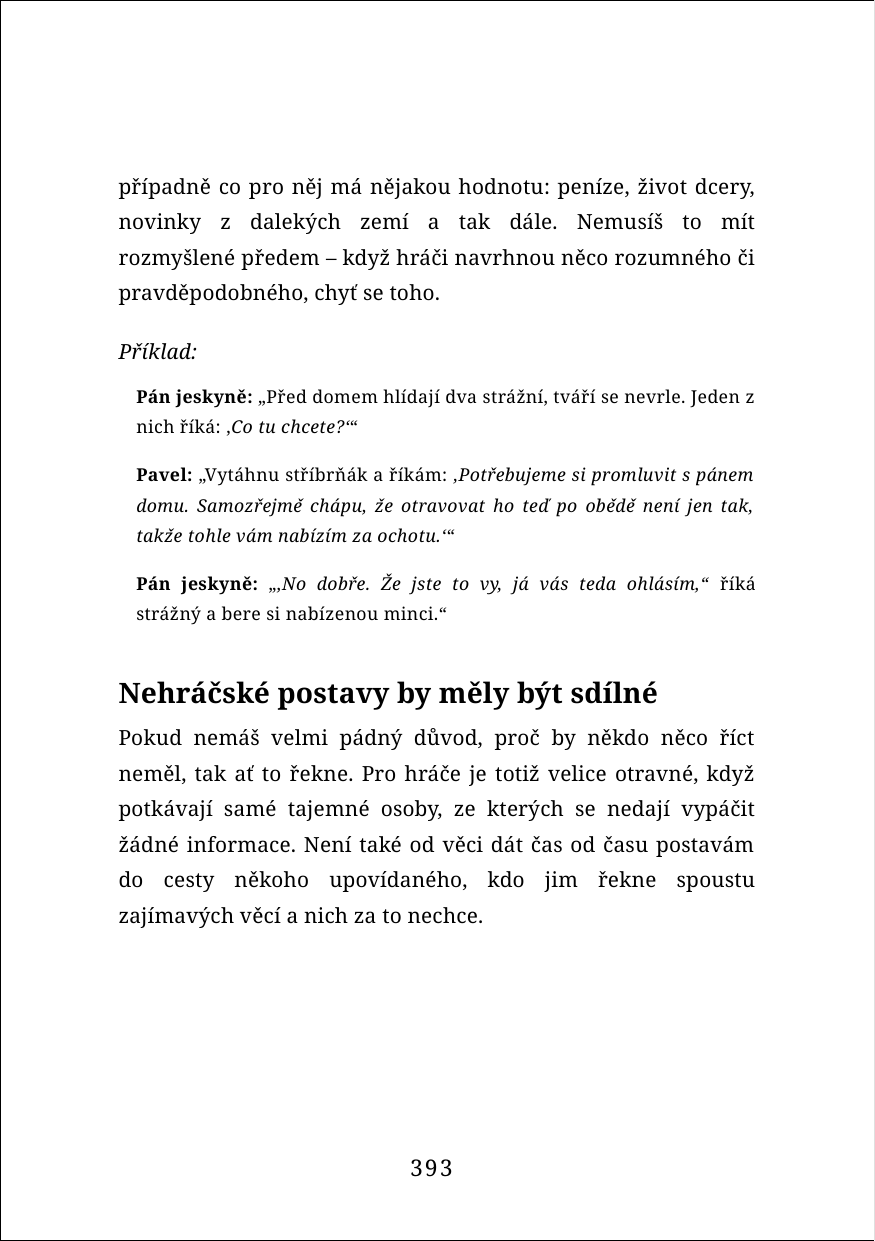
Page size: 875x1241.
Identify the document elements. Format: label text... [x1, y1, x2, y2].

text Pokud nemáš velmi pádný důvod, proč by někdo něco říct neměl, tak ať to řekne. Pro hráče je totiž velice otravné, když potkávají samé tajemné osoby, ze kterých se nedají vypáčit žádné informace. Není také od věci dát čas od času postavám do cesty někoho upovídaného, kdo jim řekne spoustu zajímavých věcí a nich za to nechce. [118, 723, 756, 929]
text Pán jeskyně: „‚No dobře. Že jste to vy, já vás teda ohlásím,“ říká strážný a bere si nabízenou minci.“ [136, 571, 756, 626]
text Pavel: „Vytáhnu stříbrňák a říkám: ‚Potřebujeme si promluvit s pánem domu. Samozřejmě chápu, že otravovat ho teď po obědě není jen tak, takže tohle vám nabízím za ochotu.‘“ [136, 463, 756, 547]
text Pán jeskyně: „Před domem hlídají dva strážní, tváří se nevrle. Jeden z nich říká: ‚Co tu chcete?‘“ [136, 385, 756, 439]
subtitle Nehráčské postavy by měly být sdílné [118, 673, 756, 711]
text Příklad: [118, 337, 756, 366]
text případně co pro něj má nějakou hodnotu: peníze, život dcery, novinky z dalekých zemí a tak dále. Nemusíš to mít rozmyšlené předem – když hráči navrhnou něco rozumného či pravděpodobného, chyť se toho. [118, 172, 756, 307]
